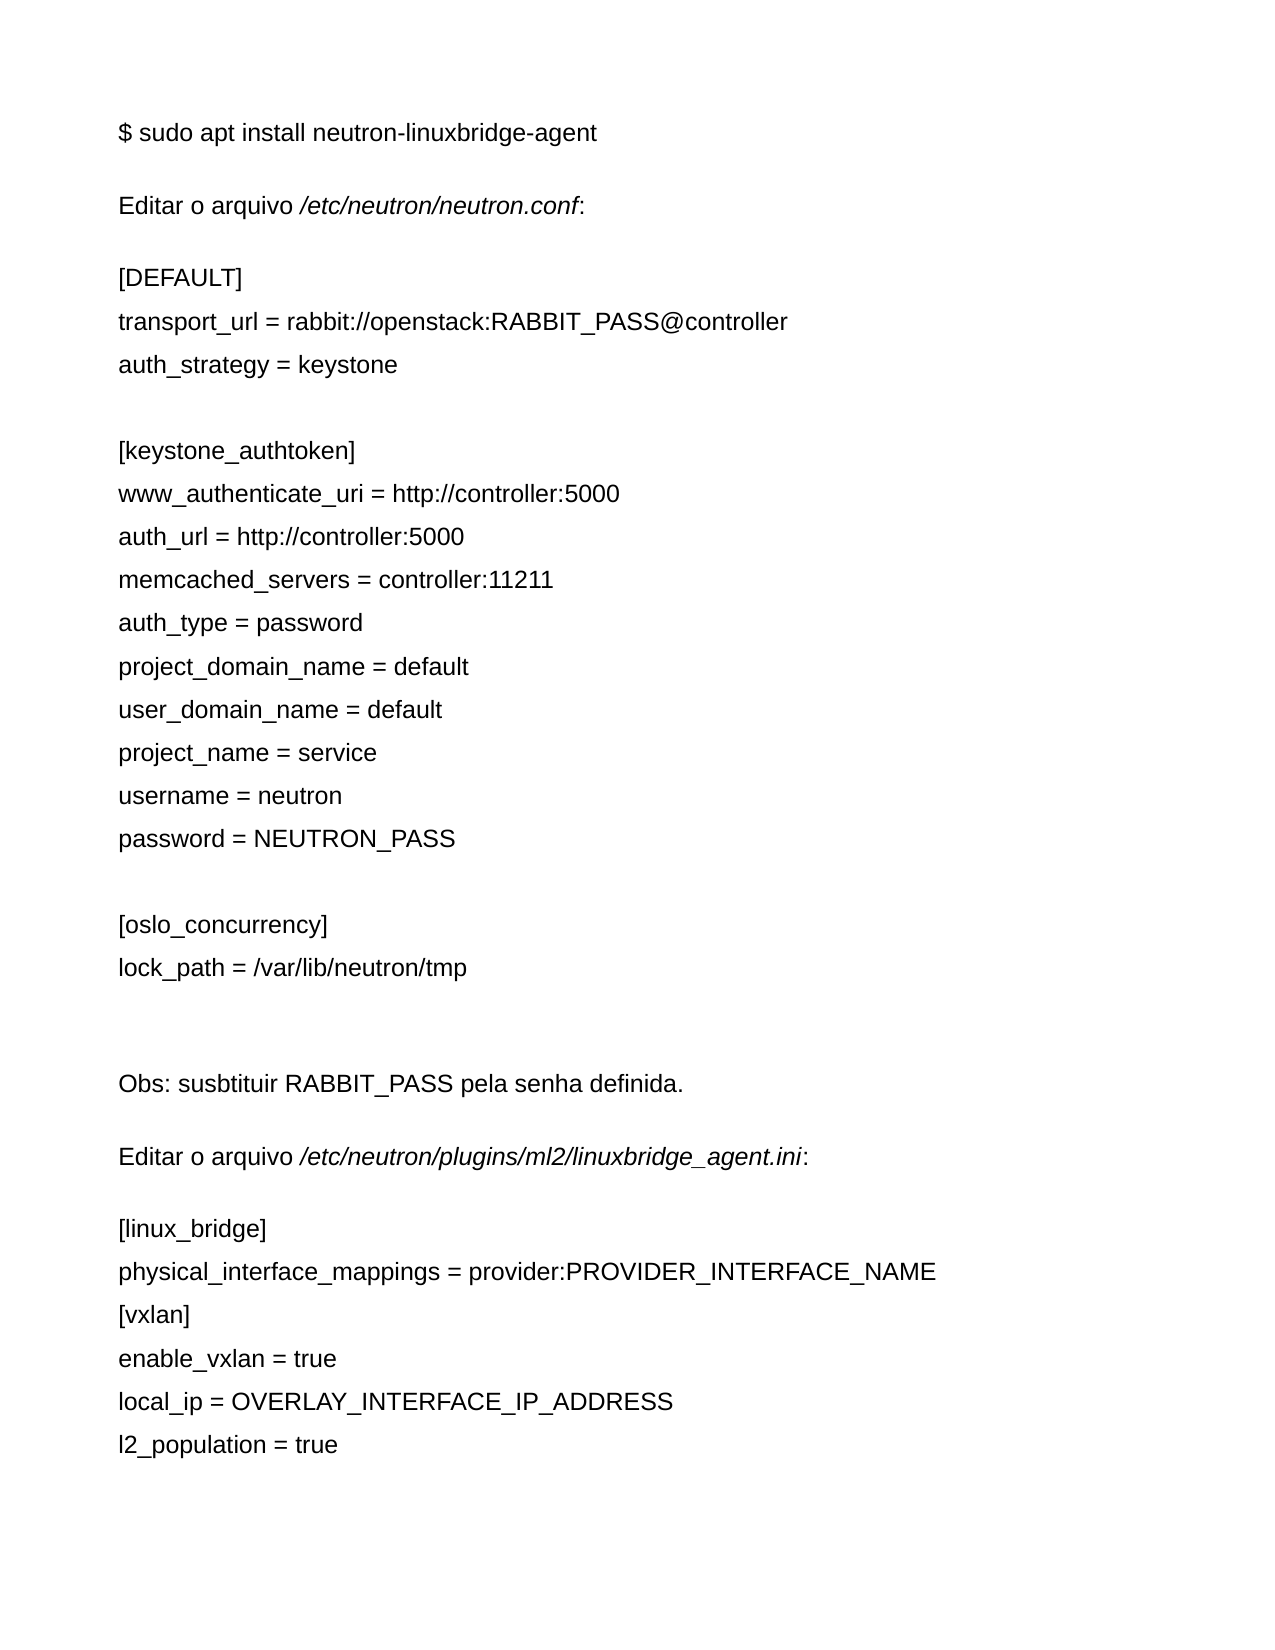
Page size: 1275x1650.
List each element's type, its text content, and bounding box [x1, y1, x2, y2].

text auth_strategy = keystone [118, 349, 1157, 378]
text [linux_bridge] [118, 1214, 1157, 1243]
text project_domain_name = default [118, 651, 1157, 680]
text auth_type = password [118, 608, 1157, 637]
text www_authenticate_uri = http://controller:5000 [118, 479, 1157, 508]
text [DEFAULT] [118, 263, 1157, 292]
text Obs: susbtituir RABBIT_PASS pela senha definida. [118, 1069, 1157, 1098]
text transport_url = rabbit://openstack:RABBIT_PASS@controller [118, 306, 1157, 335]
text memcached_servers = controller:11211 [118, 565, 1157, 594]
text [keystone_authtoken] [118, 436, 1157, 464]
text [oslo_concurrency] [118, 910, 1157, 939]
text Editar o arquivo /etc/neutron/plugins/ml2/linuxbridge_agent.ini: [118, 1142, 1157, 1170]
text password = NEUTRON_PASS [118, 824, 1157, 853]
text username = neutron [118, 781, 1157, 809]
text local_ip = OVERLAY_INTERFACE_IP_ADDRESS [118, 1387, 1157, 1416]
text lock_path = /var/lib/neutron/tmp [118, 953, 1157, 982]
text $ sudo apt install neutron-linuxbridge-agent [118, 118, 1157, 147]
text Editar o arquivo /etc/neutron/neutron.conf: [118, 191, 1157, 219]
text [vxlan] [118, 1301, 1157, 1329]
text l2_population = true [118, 1430, 1157, 1459]
text physical_interface_mappings = provider:PROVIDER_INTERFACE_NAME [118, 1257, 1157, 1286]
text auth_url = http://controller:5000 [118, 522, 1157, 551]
text project_name = service [118, 738, 1157, 766]
text enable_vxlan = true [118, 1344, 1157, 1372]
text user_domain_name = default [118, 694, 1157, 723]
